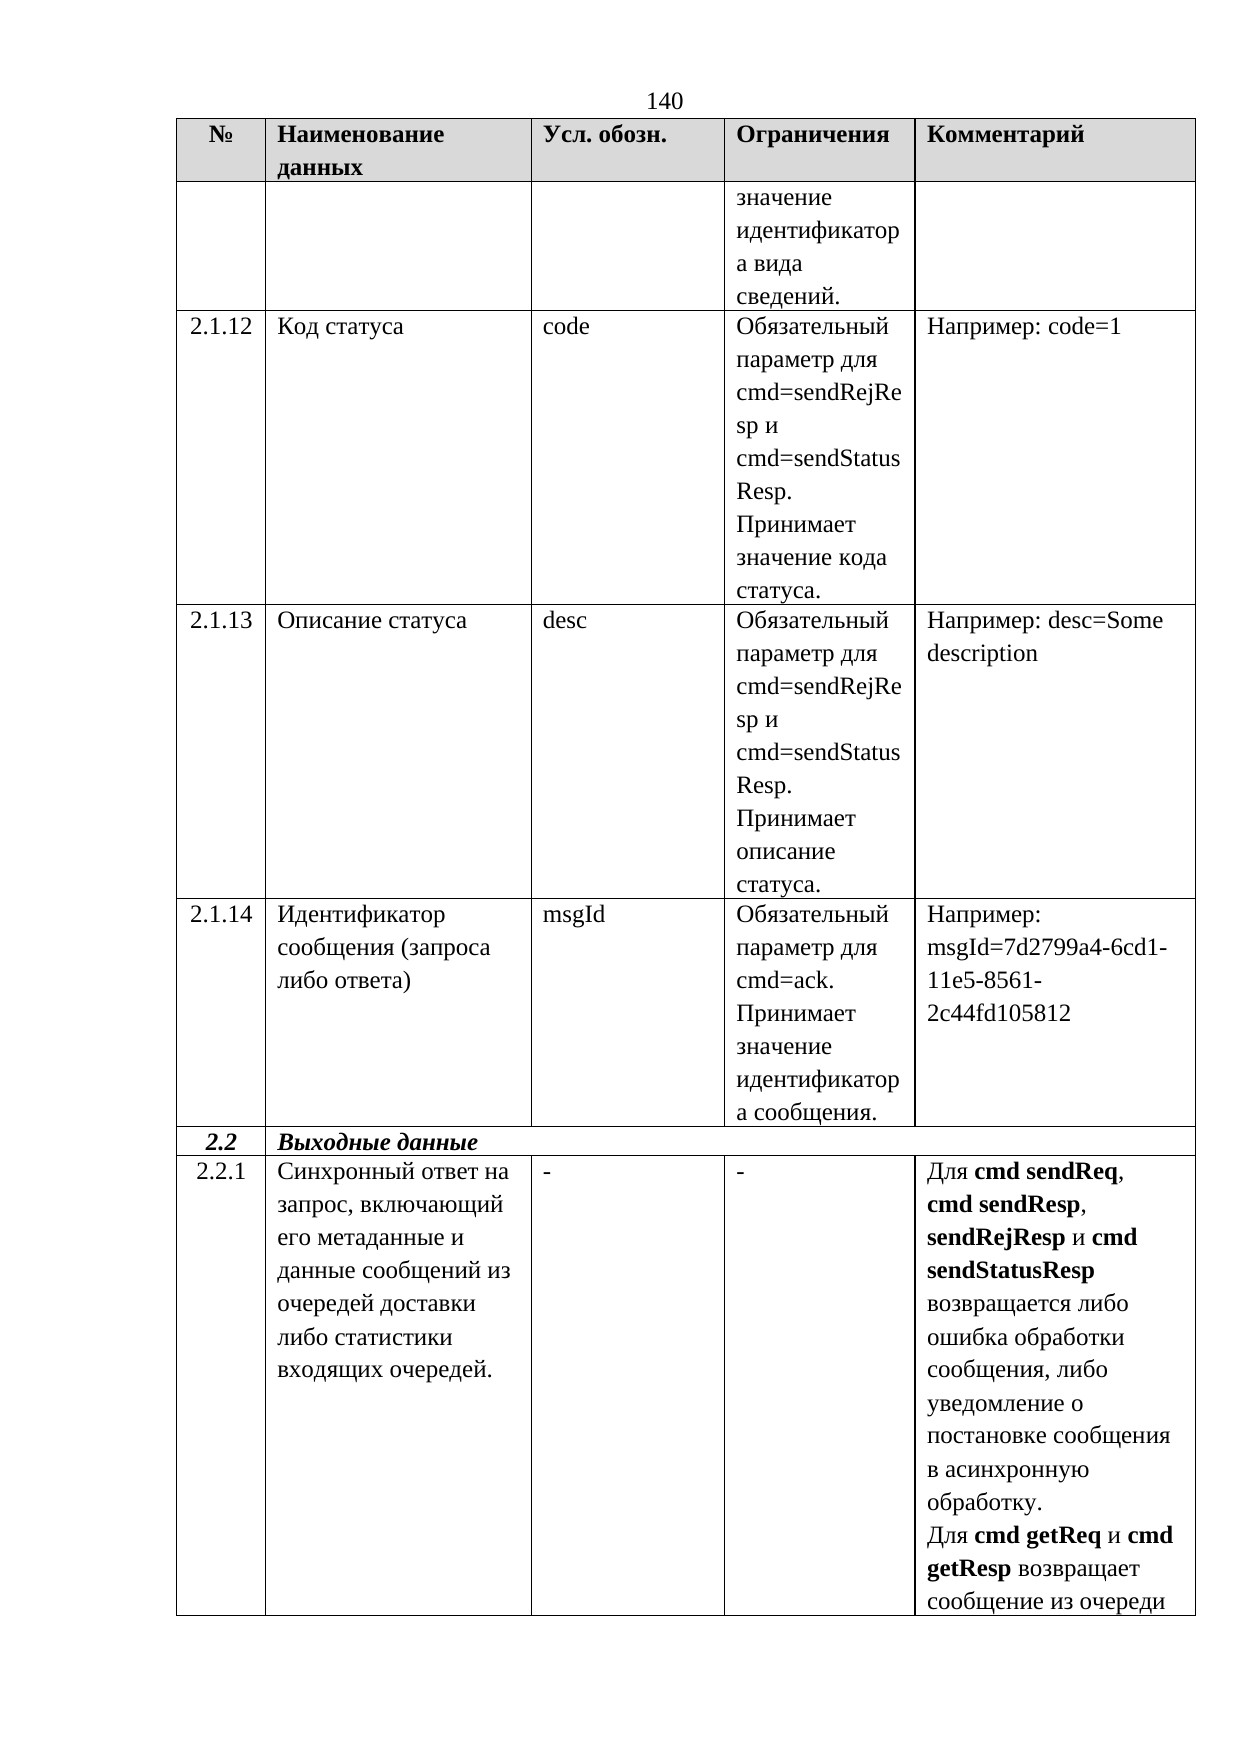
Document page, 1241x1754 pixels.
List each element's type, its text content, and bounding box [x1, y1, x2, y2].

table_cell Синхронный ответ на запрос, включающий его метаданные и данные сообщений из очередей доставки либо статистики входящих очередей. [266, 1156, 531, 1614]
table_cell 2.2.1 [177, 1156, 265, 1614]
table_header Ограничения [725, 119, 914, 181]
table_cell msgId [532, 899, 724, 1126]
table_cell desc [532, 605, 724, 898]
table_cell Идентификатор сообщения (запроса либо ответа) [266, 899, 531, 1126]
table_cell 2.2 [177, 1127, 265, 1155]
table_cell Описание статуса [266, 605, 531, 898]
table_cell Код статуса [266, 311, 531, 604]
table_cell code [532, 311, 724, 604]
table_cell Обязательный параметр для сmd=sendRejResp и сmd=sendStatusResp. Принимает описание статуса. [725, 605, 914, 898]
table_header Комментарий [916, 119, 1195, 181]
table_cell [266, 182, 531, 310]
table_header Усл. обозн. [532, 119, 724, 181]
table_cell - [725, 1156, 914, 1614]
table_cell [916, 182, 1195, 310]
table_cell [532, 182, 724, 310]
table_cell Для сmd sendReq, сmd sendResp, sendRejResp и сmd sendStatusResp возвращается либо ошибка обработки сообщения, либо уведомление о постановке сообщения в асинхронную обработку. Для сmd getReq и сmd getResp возвращает сообщение из очереди [916, 1156, 1195, 1614]
table_cell - [532, 1156, 724, 1614]
table_cell 2.1.12 [177, 311, 265, 604]
table_cell Выходные данные [266, 1127, 1195, 1155]
table_cell Например: msgId=7d2799a4-6cd1-11e5-8561-2c44fd105812 [916, 899, 1195, 1126]
table_cell 2.1.13 [177, 605, 265, 898]
table_cell Обязательный параметр для сmd=ack. Принимает значение идентификатора сообщения. [725, 899, 914, 1126]
table_cell Например: code=1 [916, 311, 1195, 604]
table_cell Обязательный параметр для сmd=sendRejResp и сmd=sendStatusResp. Принимает значение кода статуса. [725, 311, 914, 604]
table_cell Например: desc=Some description [916, 605, 1195, 898]
table_cell 2.1.14 [177, 899, 265, 1126]
table_cell значение идентификатора вида сведений. [725, 182, 914, 310]
table_header № [177, 119, 265, 181]
table_cell [177, 182, 265, 310]
table_header Наименование данных [266, 119, 531, 181]
